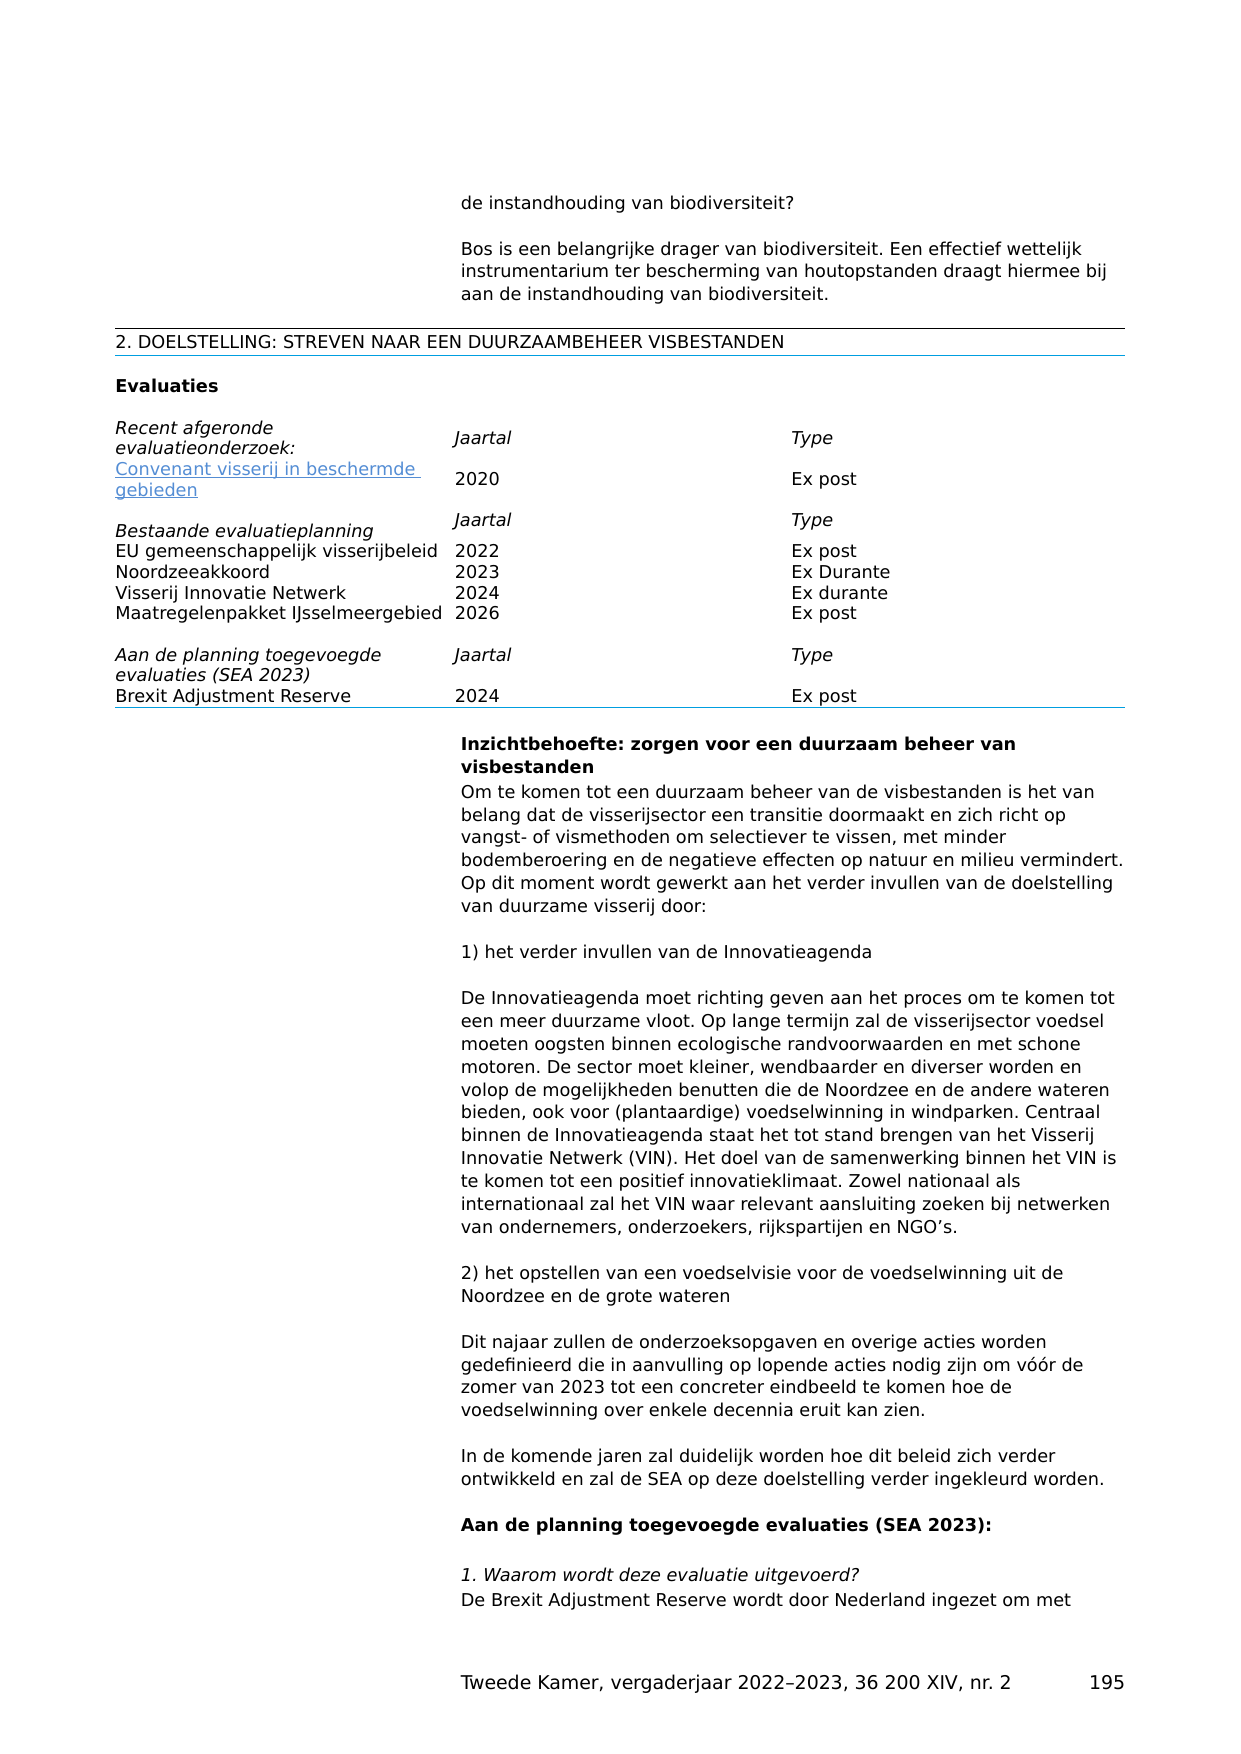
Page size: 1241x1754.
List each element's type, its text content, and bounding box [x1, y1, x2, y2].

table_cell Recent afgeronde evaluatieonderzoek: [115, 418, 452, 459]
table_cell Jaartal [452, 624, 788, 686]
text De Innovatieagenda moet richting geven aan het proces om te komen tot een meer duurzame vloot. Op lange termijn zal de visserijsector voedsel moeten oogsten binnen ecologische randvoorwaarden en met schone motoren. De sector moet kleiner, wendbaarder en diverser worden en volop de mogelijkheden benutten die de Noordzee en de andere wateren bieden, ook voor (plantaardige) voedselwinning in windparken. Centraal binnen de Innovatieagenda staat het tot stand brengen van het Visserij Innovatie Netwerk (VIN). Het doel van de samenwerking binnen het VIN is te komen tot een positief innovatieklimaat. Zowel nationaal als internationaal zal het VIN waar relevant aansluiting zoeken bij netwerken van ondernemers, onderzoekers, rijkspartijen en NGO’s. [461, 986, 1125, 1238]
text De Brexit Adjustment Reserve wordt door Nederland ingezet om met [461, 1588, 1125, 1611]
table_cell Visserij Innovatie Netwerk [115, 583, 452, 603]
text Aan de planning toegevoegde evaluaties (SEA 2023): [461, 1513, 1125, 1536]
table_cell Noordzeeakkoord [115, 562, 452, 583]
table_cell Type [788, 418, 1125, 459]
table_cell Maatregelenpakket IJsselmeergebied [115, 603, 452, 624]
table_cell [115, 356, 452, 376]
table_cell 2023 [452, 562, 788, 583]
table_cell Jaartal [452, 418, 788, 459]
table_cell Ex Durante [788, 562, 1125, 583]
text Bos is een belangrijke drager van biodiversiteit. Een effectief wettelijk instrumentarium ter bescherming van houtopstanden draagt hiermee bij aan de instandhouding van biodiversiteit. [461, 237, 1125, 305]
text In de komende jaren zal duidelijk worden hoe dit beleid zich verder ontwikkeld en zal de SEA op deze doelstelling verder ingekleurd worden. [461, 1444, 1125, 1490]
text 1) het verder invullen van de Innovatieagenda [461, 940, 1125, 963]
table_cell Ex durante [788, 583, 1125, 603]
table_cell 2020 [452, 459, 788, 500]
table_cell Bestaande evaluatieplanning [115, 521, 452, 541]
table_cell [788, 356, 1125, 376]
table_cell Brexit Adjustment Reserve [115, 686, 452, 706]
table_cell Ex post [788, 603, 1125, 624]
table_cell Aan de planning toegevoegde evaluaties (SEA 2023) [115, 645, 452, 686]
table_cell [452, 356, 788, 376]
table_cell Evaluaties [115, 376, 1125, 397]
text 1. Waarom wordt deze evaluatie uitgevoerd? [461, 1563, 1125, 1586]
table_cell 2024 [452, 583, 788, 603]
table_cell Type [788, 500, 1125, 541]
table_cell [115, 624, 452, 644]
table_cell [115, 397, 452, 418]
table_cell Jaartal [452, 500, 788, 541]
text Dit najaar zullen de onderzoeksopgaven en overige acties worden gedefinieerd die in aanvulling op lopende acties nodig zijn om vóór de zomer van 2023 tot een concreter eindbeeld te komen hoe de voedselwinning over enkele decennia eruit kan zien. [461, 1330, 1125, 1421]
table_cell [115, 500, 452, 521]
table_cell Type [788, 624, 1125, 686]
table_header 2. DOELSTELLING: STREVEN NAAR EEN DUURZAAMBEHEER VISBESTANDEN [115, 329, 1125, 355]
table_cell [788, 397, 1125, 418]
table_cell Ex post [788, 541, 1125, 562]
table_cell 2022 [452, 541, 788, 562]
table_cell EU gemeenschappelijk visserijbeleid [115, 541, 452, 562]
table_cell Ex post [788, 686, 1125, 706]
table_cell 2024 [452, 686, 788, 706]
table_cell Ex post [788, 459, 1125, 500]
table_cell [452, 397, 788, 418]
table_cell 2026 [452, 603, 788, 624]
table_cell Convenant visserij in beschermde gebieden [115, 459, 452, 500]
text de instandhouding van biodiversiteit? [461, 191, 1125, 214]
text 2) het opstellen van een voedselvisie voor de voedselwinning uit de Noordzee en de grote wateren [461, 1261, 1125, 1307]
text Om te komen tot een duurzaam beheer van de visbestanden is het van belang dat de visserijsector een transitie doormaakt en zich richt op vangst- of vismethoden om selectiever te vissen, met minder bodemberoering en de negatieve effecten op natuur en milieu vermindert. Op dit moment wordt gewerkt aan het verder invullen van de doelstelling van duurzame visserij door: [461, 780, 1125, 917]
text Inzichtbehoefte: zorgen voor een duurzaam beheer van visbestanden [461, 732, 1125, 778]
